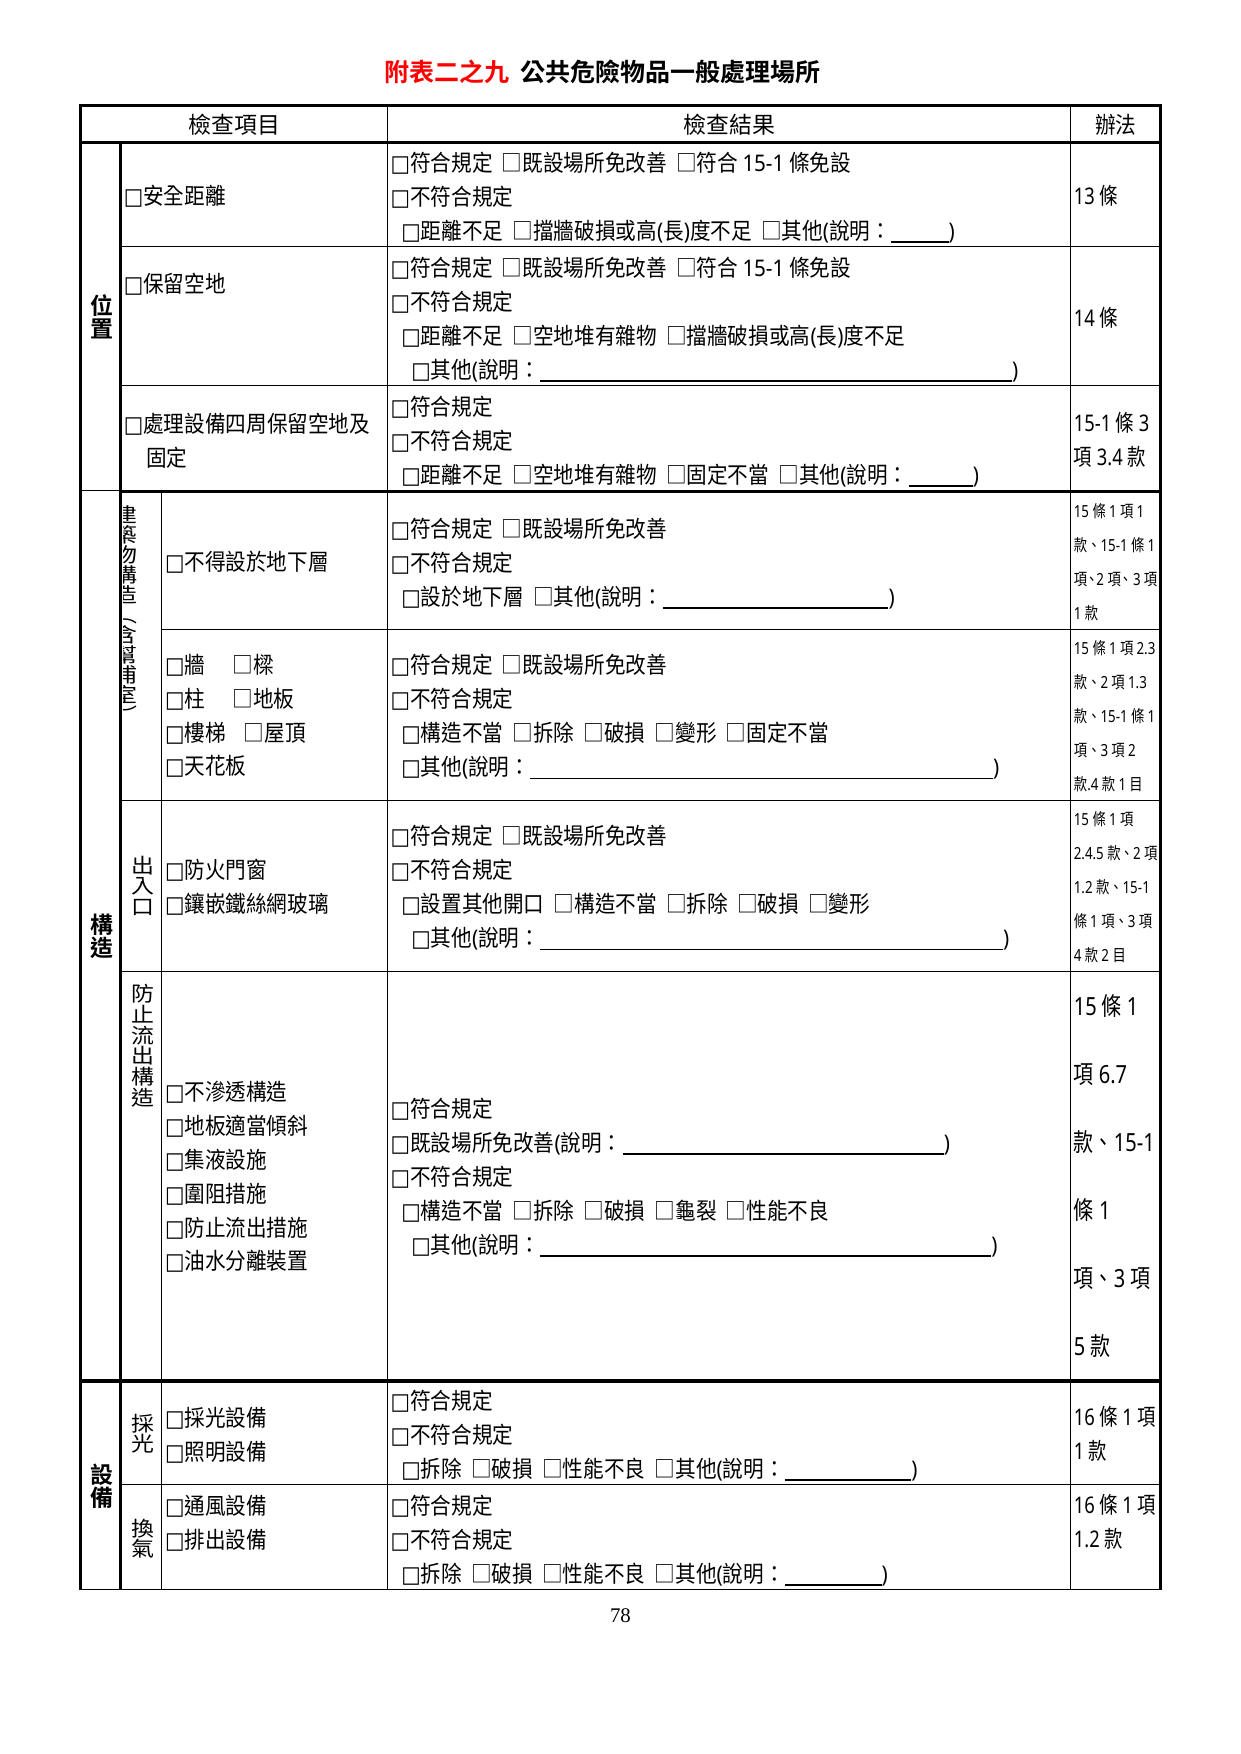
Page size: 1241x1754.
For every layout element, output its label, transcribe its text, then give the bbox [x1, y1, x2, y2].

table_cell □不得設於地下層 [162, 493, 387, 629]
table_cell 換氣 [122, 1485, 161, 1589]
table_cell 15條1項2.4.5款、2項1.2款、15-1條 1項、3項4款2目 [1071, 801, 1159, 971]
table_cell 15條1項2.3款、2項1.3款、15-1條 1項、3項2款.4款1目 [1071, 630, 1159, 800]
table_header 辦法 [1071, 107, 1159, 141]
table_cell 設備 [82, 1383, 119, 1589]
table_cell 13條 [1071, 144, 1159, 246]
table_cell 出入口 [122, 801, 161, 971]
table_cell □通風設備 □排出設備 [162, 1485, 387, 1589]
table_cell □符合規定 □既設場所免改善(說明： ) □不符合規定 □構造不當 □拆除 □破損 □龜裂 □性能不良 □其他(說明： ) [388, 972, 1070, 1379]
table_cell 15條1項1款、15-1條1項、2項、 3項1款 [1071, 493, 1159, 629]
text 附表二之九 公共危險物品一般處理場所 [0, 36, 1205, 104]
table_cell 15條1項6.7款、15-1條 1項、3項5款 [1071, 972, 1159, 1379]
table_cell □處理設備四周保留空地及固定 [122, 386, 387, 490]
table_cell □符合規定 □既設場所免改善 □符合15-1條免設 □不符合規定 □距離不足 □空地堆有雜物 □擋牆破損或高(長)度不足 □其他(說明： ) [388, 247, 1070, 385]
table_cell □符合規定 □既設場所免改善 □不符合規定 □設於地下層 □其他(說明： ) [388, 493, 1070, 629]
table_cell 15-1條 3項3.4款 [1071, 386, 1159, 490]
table_cell 16條1項1.2款 [1071, 1485, 1159, 1589]
table_cell □牆 □樑 □柱 □地板 □樓梯 □屋頂 □天花板 [162, 630, 387, 800]
table_cell □採光設備 □照明設備 [162, 1383, 387, 1484]
table_header 檢查項目 [82, 107, 387, 141]
table_cell 14條 [1071, 247, 1159, 385]
table_cell □符合規定 □既設場所免改善 □符合15-1條免設 □不符合規定 □距離不足 □擋牆破損或高(長)度不足 □其他(說明： ) [388, 144, 1070, 246]
table_cell □符合規定 □既設場所免改善 □不符合規定 □構造不當 □拆除 □破損 □變形 □固定不當 □其他(說明： ) [388, 630, 1070, 800]
table_cell □符合規定 □不符合規定 □拆除 □破損 □性能不良 □其他(說明： ) [388, 1485, 1070, 1589]
table_cell 採光 [122, 1383, 161, 1484]
table_cell □不滲透構造 □地板適當傾斜 □集液設施 □圍阻措施 □防止流出措施 □油水分離裝置 [162, 972, 387, 1379]
table_cell □符合規定 □不符合規定 □拆除 □破損 □性能不良 □其他(說明： ) [388, 1383, 1070, 1484]
table_cell □保留空地 [122, 247, 387, 385]
table_header 檢查結果 [388, 107, 1070, 141]
table_cell 構造 [82, 491, 119, 1379]
table_cell □安全距離 [122, 144, 387, 246]
table_cell 建築物構造（含幫浦室） [122, 493, 161, 800]
table_cell □符合規定 □既設場所免改善 □不符合規定 □設置其他開口 □構造不當 □拆除 □破損 □變形 □其他(說明： ) [388, 801, 1070, 971]
table_cell 位置 [82, 144, 119, 490]
table_cell □符合規定 □不符合規定 □距離不足 □空地堆有雜物 □固定不當 □其他(說明： ) [388, 386, 1070, 490]
table_cell 防止流出構造 [122, 972, 161, 1379]
table_cell □防火門窗 □鑲嵌鐵絲網玻璃 [162, 801, 387, 971]
table_cell 16條1項1款 [1071, 1383, 1159, 1484]
